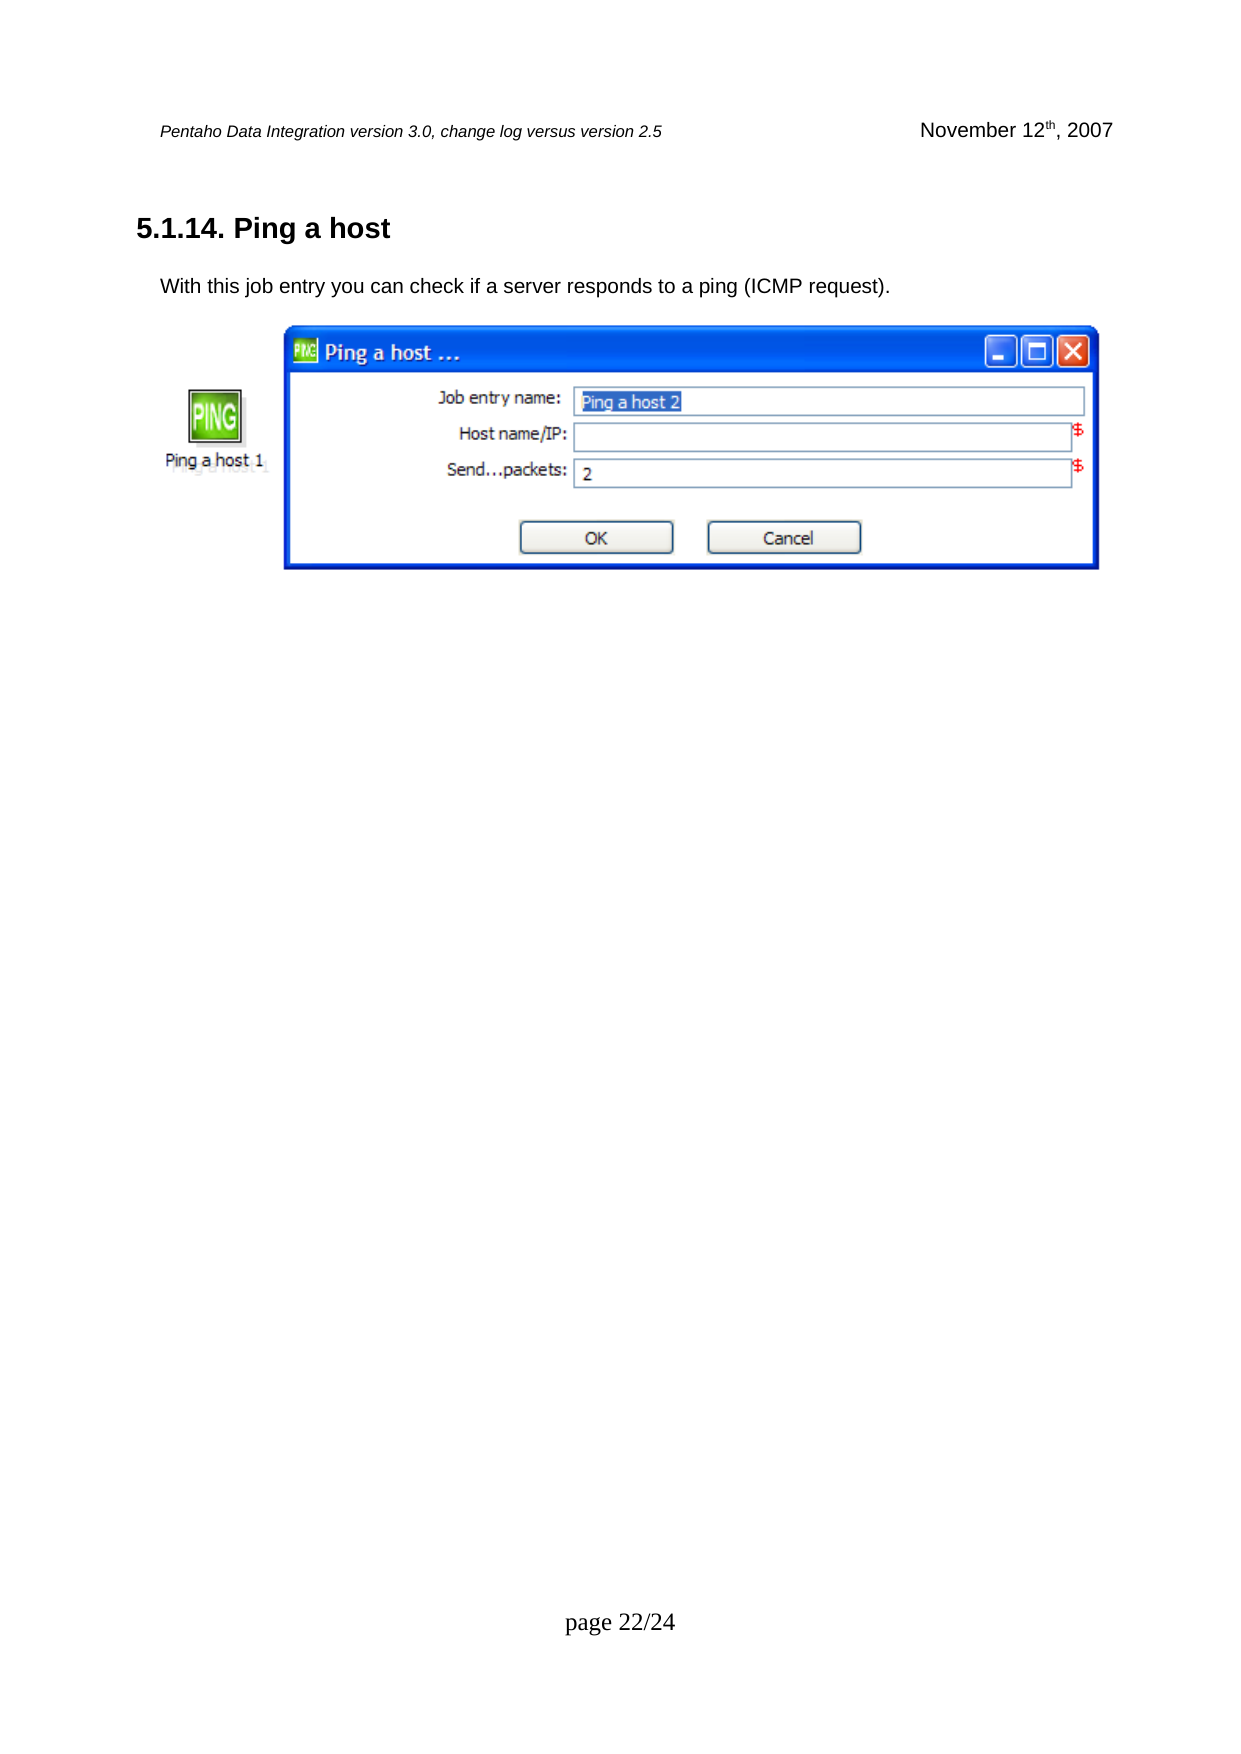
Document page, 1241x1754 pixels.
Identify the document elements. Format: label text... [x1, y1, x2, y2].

text With this job entry you can check if a server responds to a ping (ICMP request). [118, 274, 1122, 298]
picture [159, 310, 1104, 573]
subtitle Ping a host [136, 212, 1122, 245]
